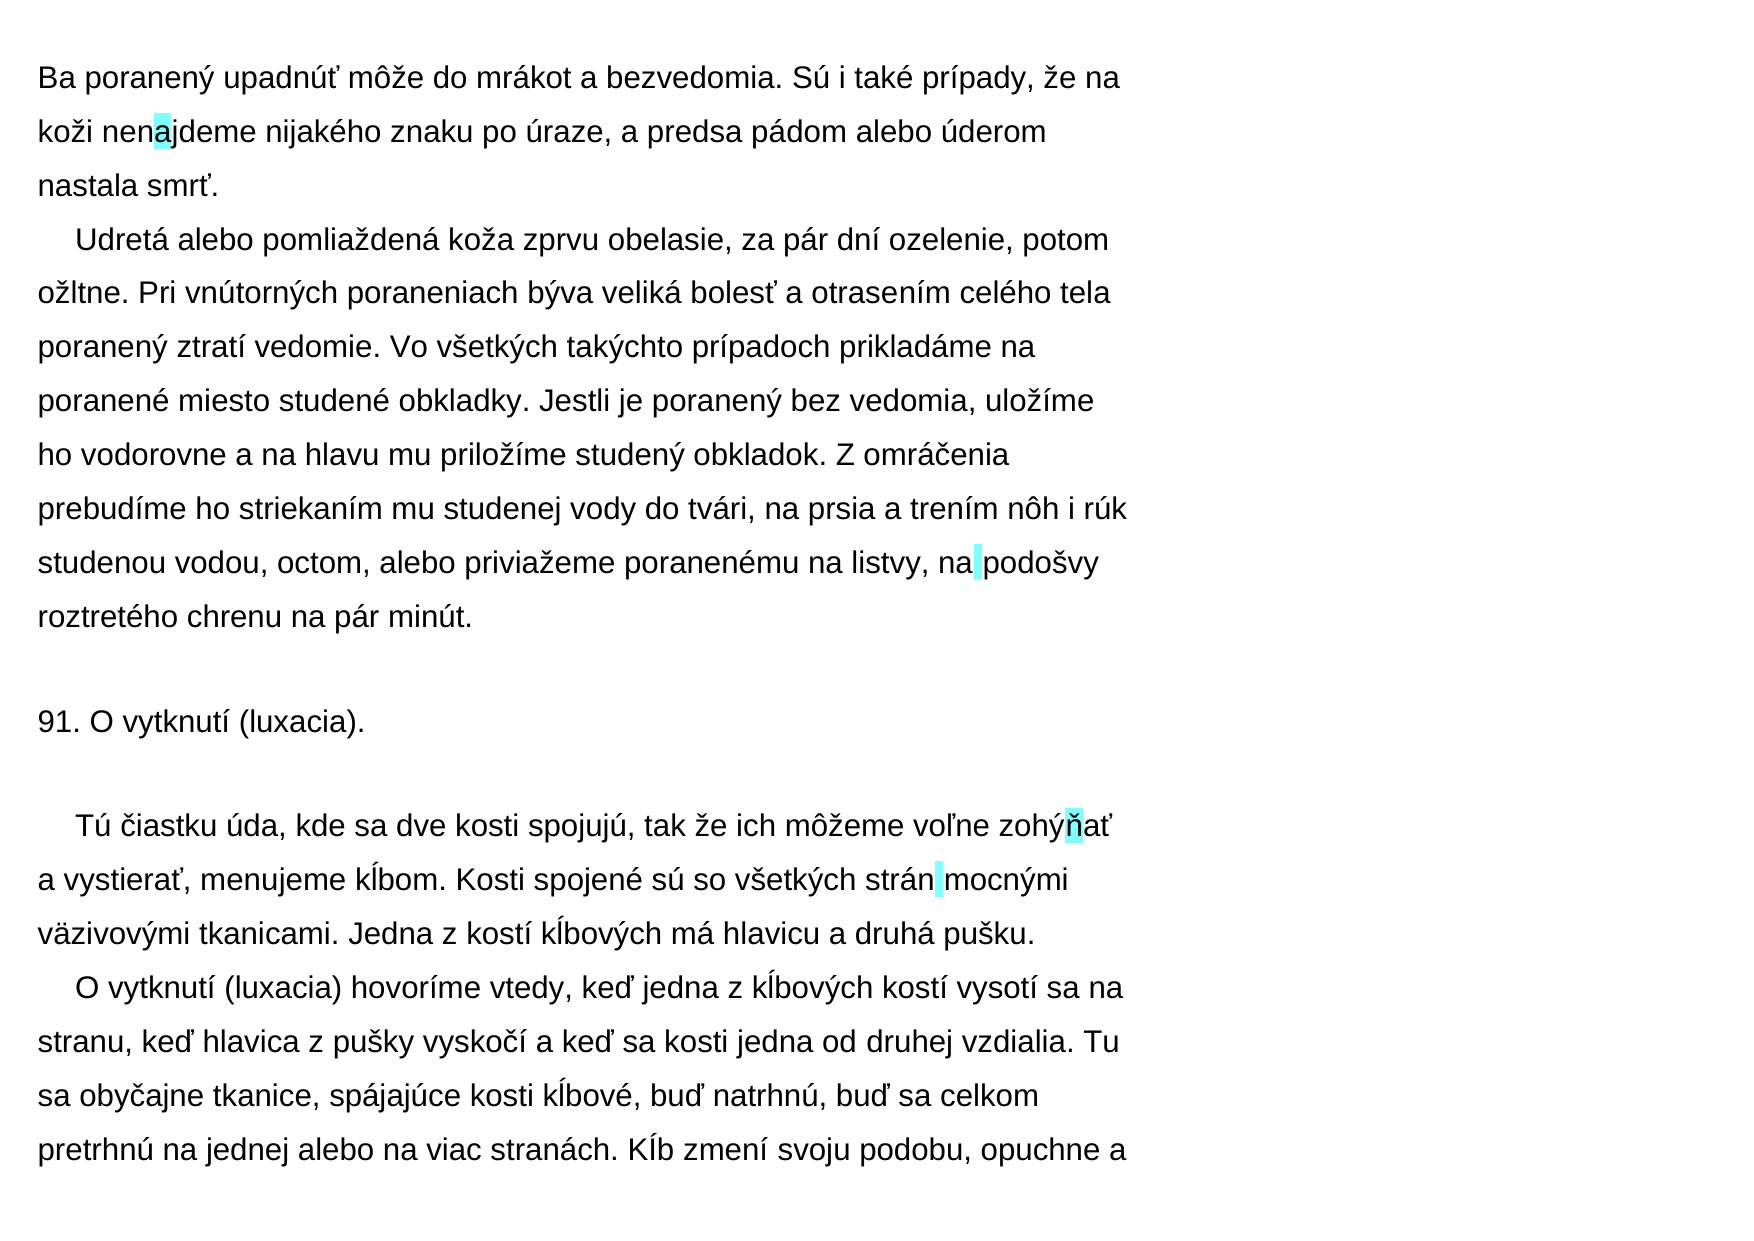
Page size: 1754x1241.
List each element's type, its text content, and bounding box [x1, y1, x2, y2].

text 91. O vytknutí (luxacia). [37, 703, 1130, 738]
text Udretá alebo pomliaždená koža zprvu obelasie, za pár dní ozelenie, potom ožltne. Pri vnú­torných poraneniach býva veliká bolesť a otrase­ním celého tela poranený ztratí vedomie. Vo všetkých takýchto prípadoch prikladáme na poranené miesto studené obkladky. Jestli je poranený bez vedomia, uložíme ho vodorovne a na hlavu mu priložíme studený obkladok. Z omráčenia prebudíme ho striekaním mu studenej vody do tvári, na prsia a trením nôh i rúk studenou vodou, octom, alebo priviažeme poranenému na listvy, na podošvy roztretého chrenu na pár minút. [37, 221, 1130, 634]
text O vytknutí (luxacia) hovoríme vtedy, keď jedna z kĺbových kostí vysotí sa na stranu, keď hlavica z pušky vyskočí a keď sa kosti jedna od druhej vzdialia. Tu sa obyčajne tkanice, spájajúce kosti kĺbové, buď natrhnú, buď sa celkom pretrhnú na jednej alebo na viac stranách. KÍb zmení svoju podobu, opuchne a [37, 969, 1130, 1167]
text Ba poranený upadnúť môže do mrákot a bezvedomia. Sú i také prípady, že na koži ne­najdeme nijakého znaku po úraze, a predsa pá­dom alebo úderom nastala smrť. [37, 59, 1130, 203]
text Tú čiastku úda, kde sa dve kosti spojujú, tak že ich môžeme voľne zohýňať a vystierať, menu­jeme kĺbom. Kosti spojené sú so všetkých strán mocnými väzivovými tkanicami. Jedna z kostí kĺbových má hlavicu a druhá pušku. [37, 807, 1130, 951]
